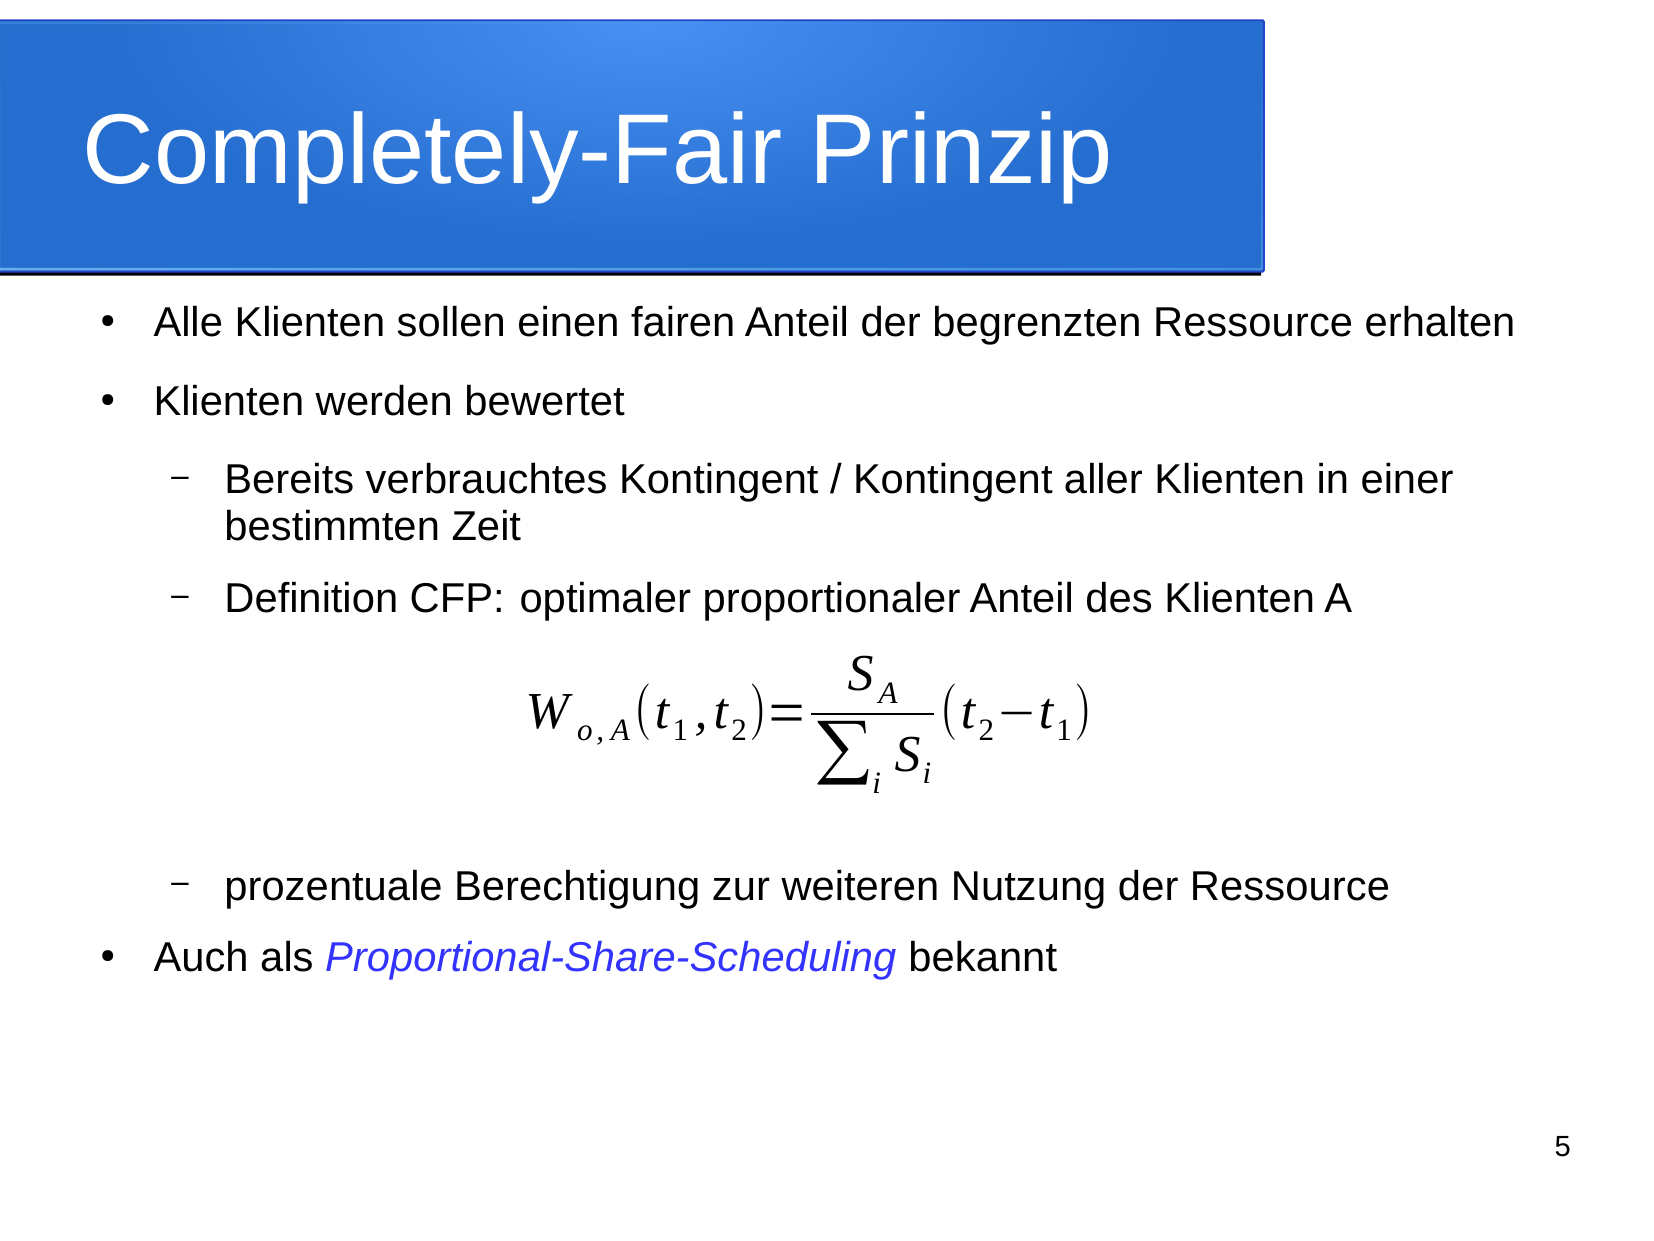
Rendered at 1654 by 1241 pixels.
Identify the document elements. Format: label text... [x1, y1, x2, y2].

list Alle Klienten sollen einen fairen Anteil der begrenzten Ressource erhalten Klienten werden bewertet Bereits verbrauchtes Kontingent / Kontingent aller Klienten in einer bestimmten Zeit Definition CFP: optimaler proportionaler Anteil des Klienten A prozentuale Berechtigung zur weiteren Nutzung der Ressource Auch als Proportional-Share-Scheduling bekannt [82, 299, 1571, 1019]
title Completely-Fair Prinzip [82, 38, 1235, 261]
chart [519, 596, 1098, 800]
